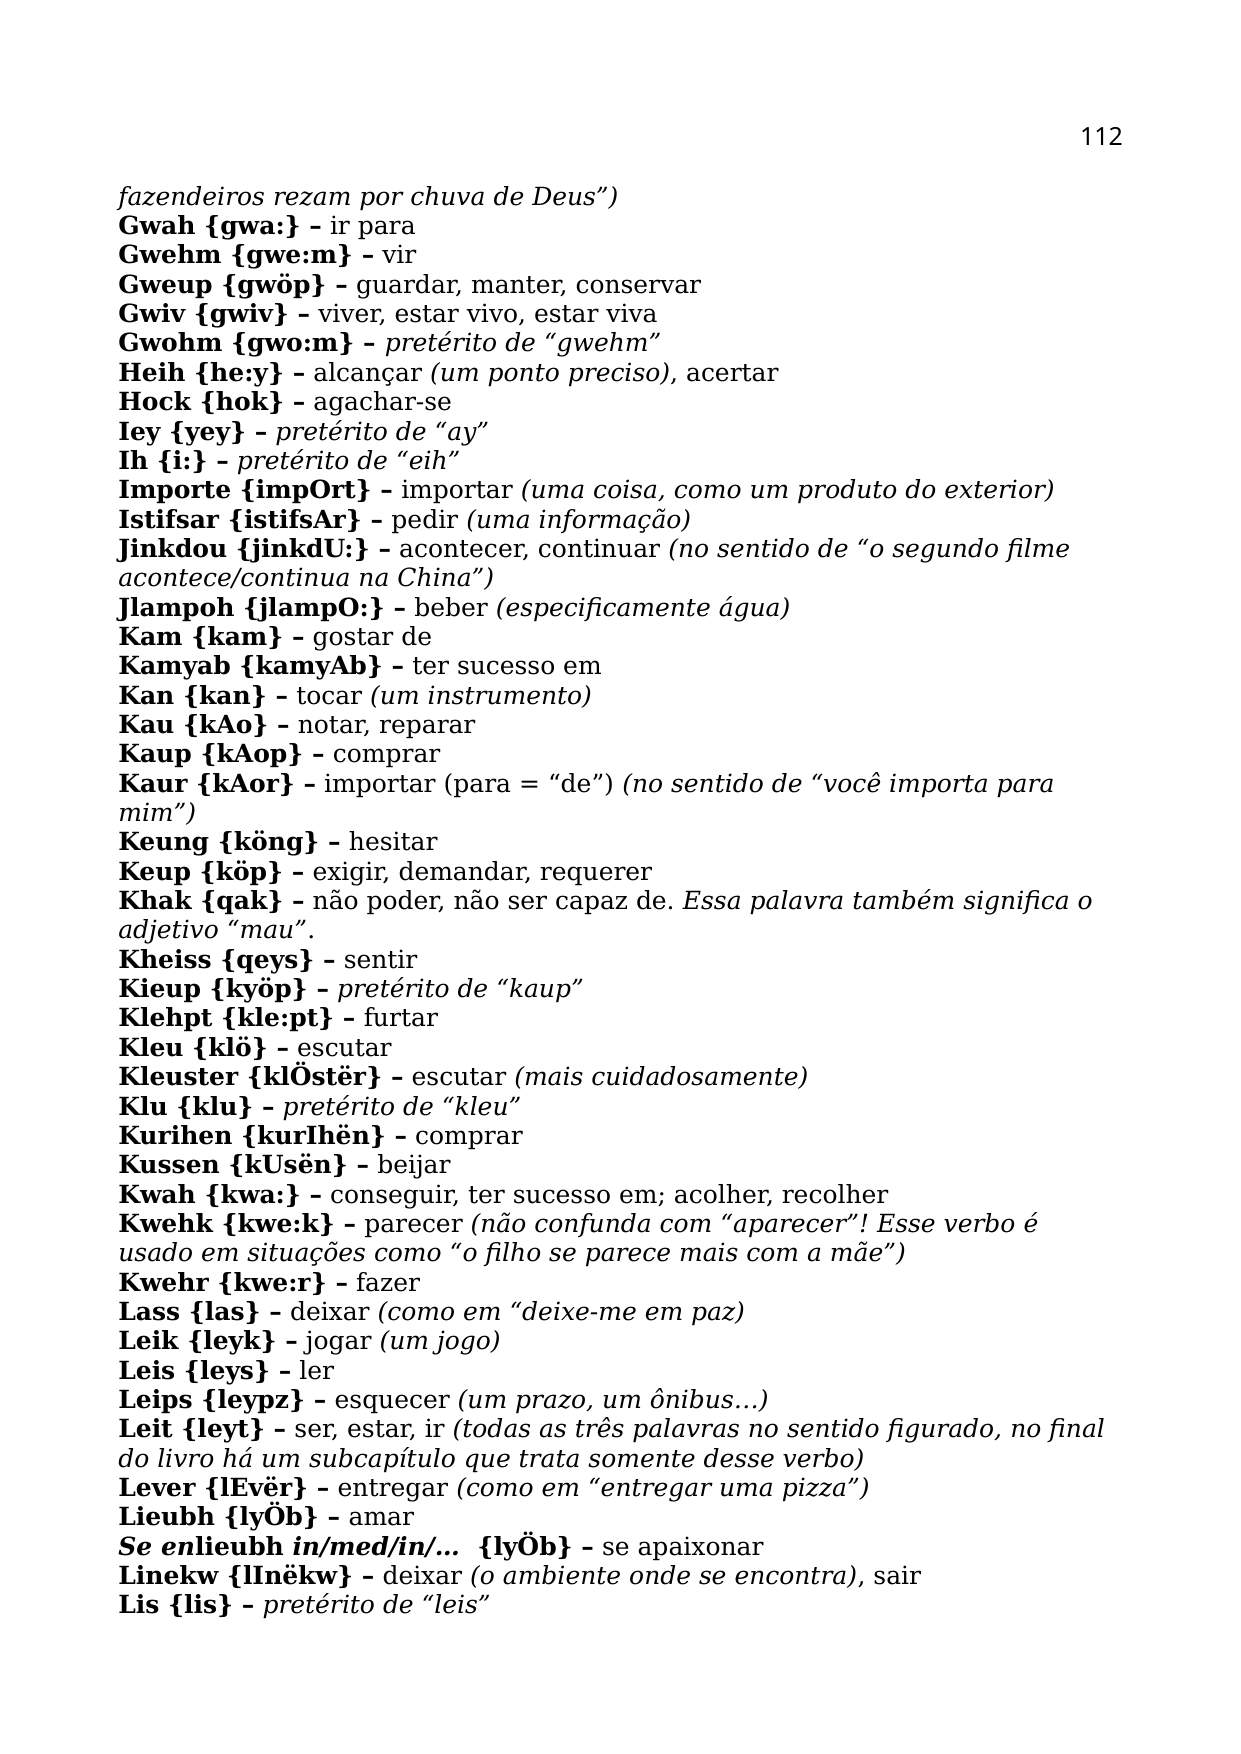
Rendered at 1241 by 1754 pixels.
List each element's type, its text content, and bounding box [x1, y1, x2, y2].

text Lieubh {lyÖb} – amar [118, 1502, 1123, 1532]
text Keung {köng} – hesitar [118, 827, 1123, 857]
text Keup {köp} – exigir, demandar, requerer [118, 857, 1123, 886]
text Lass {las} – deixar (como em “deixe-me em paz) [118, 1297, 1123, 1326]
text Kwehk {kwe:k} – parecer (não confunda com “aparecer”! Esse verbo é usado em situações como “o filho se parece mais com a mãe”) [118, 1209, 1123, 1267]
text Jinkdou {jinkdU:} – acontecer, continuar (no sentido de “o segundo filme acontece/continua na China”) [118, 534, 1123, 592]
text Lever {lEvër} – entregar (como em “entregar uma pizza”) [118, 1473, 1123, 1502]
text Kleu {klö} – escutar [118, 1033, 1123, 1062]
text Kleuster {klÖstër} – escutar (mais cuidadosamente) [118, 1062, 1123, 1091]
text Kussen {kUsën} – beijar [118, 1150, 1123, 1179]
text Kau {kAo} – notar, reparar [118, 710, 1123, 739]
text Lis {lis} – pretérito de “leis” [118, 1590, 1123, 1620]
text Leik {leyk} – jogar (um jogo) [118, 1326, 1123, 1356]
text Leis {leys} – ler [118, 1356, 1123, 1385]
text Kan {kan} – tocar (um instrumento) [118, 681, 1123, 710]
text Khak {qak} – não poder, não ser capaz de. Essa palavra também significa o adjetivo “mau”. [118, 886, 1123, 944]
text Gwohm {gwo:m} – pretérito de “gwehm” [118, 328, 1123, 358]
text Kamyab {kamyAb} – ter sucesso em [118, 651, 1123, 681]
text Heih {he:y} – alcançar (um ponto preciso), acertar [118, 358, 1123, 387]
text Kurihen {kurIhën} – comprar [118, 1121, 1123, 1150]
text Importe {impOrt} – importar (uma coisa, como um produto do exterior) [118, 475, 1123, 504]
text Leips {leypz} – esquecer (um prazo, um ônibus…) [118, 1385, 1123, 1414]
text Kwah {kwa:} – conseguir, ter sucesso em; acolher, recolher [118, 1179, 1123, 1209]
text Se enlieubh in/med/in/… {lyÖb} – se apaixonar [118, 1532, 1123, 1561]
text Kaup {kAop} – comprar [118, 739, 1123, 769]
text Kieup {kyöp} – pretérito de “kaup” [118, 974, 1123, 1003]
text Jlampoh {jlampO:} – beber (especificamente água) [118, 592, 1123, 622]
text Kwehr {kwe:r} – fazer [118, 1267, 1123, 1297]
text Istifsar {istifsAr} – pedir (uma informação) [118, 504, 1123, 534]
text Gwah {gwa:} – ir para [118, 211, 1123, 240]
text Hock {hok} – agachar-se [118, 387, 1123, 416]
text Klehpt {kle:pt} – furtar [118, 1003, 1123, 1033]
text Kaur {kAor} – importar (para = “de”) (no sentido de “você importa para mim”) [118, 769, 1123, 827]
text fazendeiros rezam por chuva de Deus”) [118, 182, 1123, 211]
text Gwiv {gwiv} – viver, estar vivo, estar viva [118, 299, 1123, 328]
text Linekw {lInëkw} – deixar (o ambiente onde se encontra), sair [118, 1561, 1123, 1590]
text Kheiss {qeys} – sentir [118, 944, 1123, 974]
text Kam {kam} – gostar de [118, 622, 1123, 651]
text Klu {klu} – pretérito de “kleu” [118, 1091, 1123, 1121]
text Ih {i:} – pretérito de “eih” [118, 446, 1123, 475]
text Leit {leyt} – ser, estar, ir (todas as três palavras no sentido figurado, no final do livro há um subcapítulo que trata somente desse verbo) [118, 1414, 1123, 1473]
text Gwehm {gwe:m} – vir [118, 240, 1123, 269]
text Gweup {gwöp} – guardar, manter, conservar [118, 269, 1123, 299]
text Iey {yey} – pretérito de “ay” [118, 416, 1123, 446]
